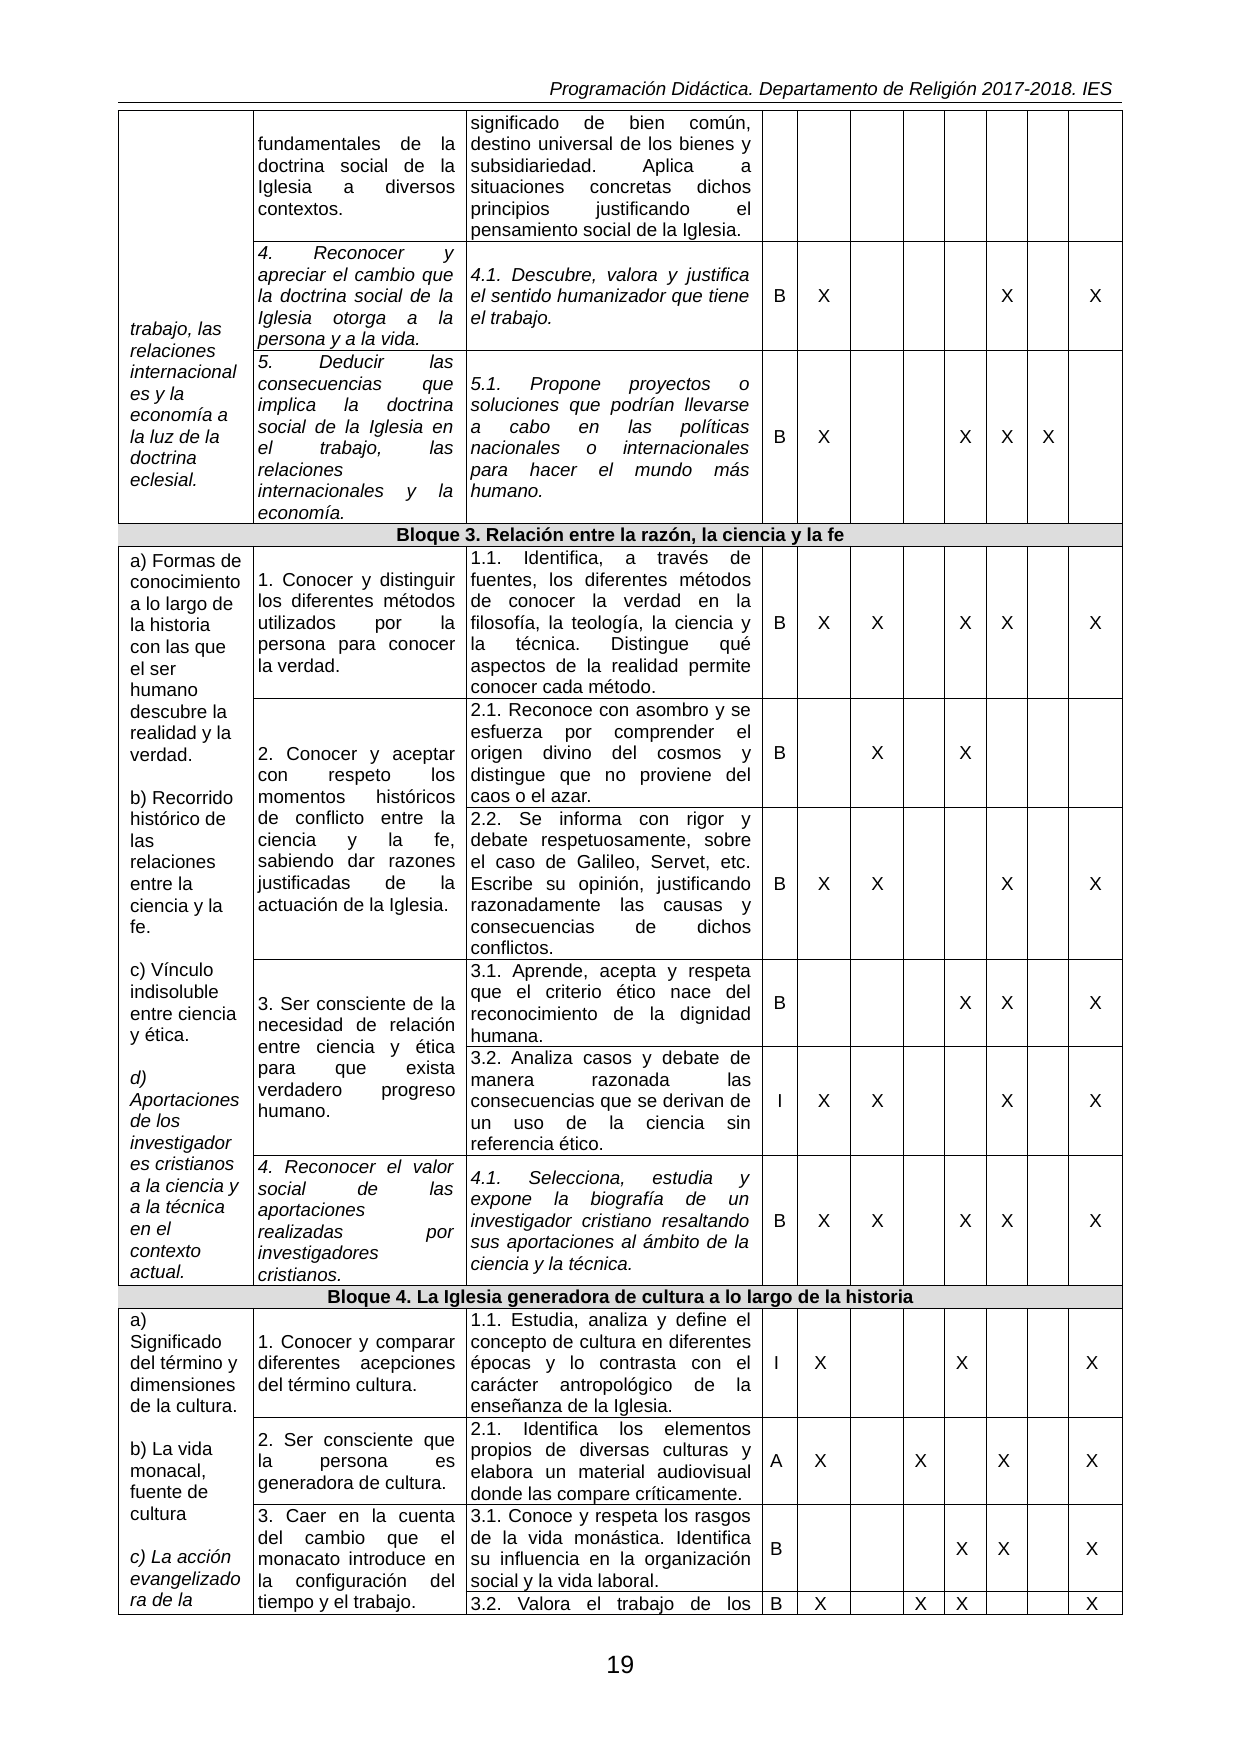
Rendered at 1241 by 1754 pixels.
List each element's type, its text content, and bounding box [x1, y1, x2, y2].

table_cell 1.1. Estudia, analiza y define el concepto de cultura en diferentes épocas y lo contrasta con el carácter antropológico de la enseñanza de la Iglesia. [467, 1309, 762, 1417]
table_cell a) Significado del término y dimensiones de la cultura. b) La vida monacal, fuente de cultura c) La acción evangelizadora de la [119, 1309, 253, 1614]
table_cell [945, 111, 986, 241]
table_cell B [763, 1156, 797, 1285]
table_cell B [763, 808, 797, 959]
table_cell [851, 960, 903, 1046]
table_cell [1028, 1418, 1068, 1504]
table_cell X [798, 1156, 850, 1285]
table_cell X [798, 808, 850, 959]
table_cell [1069, 699, 1122, 807]
table_cell [798, 111, 850, 241]
table_cell 3.2. Valora el trabajo de los [467, 1592, 762, 1614]
table_cell 2.2. Se informa con rigor y debate respetuosamente, sobre el caso de Galileo, Servet, etc. Escribe su opinión, justificando razonadamente las causas y consecuencias de dichos conflictos. [467, 808, 762, 959]
table_cell [904, 547, 944, 698]
table_cell X [945, 351, 986, 523]
table_cell X [798, 1309, 850, 1417]
table_cell X [945, 1156, 986, 1285]
table_cell [1069, 111, 1122, 241]
table_cell 3.1. Conoce y respeta los rasgos de la vida monástica. Identifica su influencia en la organización social y la vida laboral. [467, 1505, 762, 1591]
table_cell X [798, 351, 850, 523]
table_cell 2.1. Identifica los elementos propios de diversas culturas y elabora un material audiovisual donde las compare críticamente. [467, 1418, 762, 1504]
table_cell I [763, 1309, 797, 1417]
table_cell B [763, 1505, 797, 1591]
table_cell [904, 1309, 944, 1417]
table_cell X [851, 1047, 903, 1155]
table_cell [1028, 111, 1068, 241]
table_cell X [851, 699, 903, 807]
table_cell X [945, 1309, 986, 1417]
table_cell X [987, 1418, 1027, 1504]
table_cell trabajo, las relaciones internacionales y la economía a la luz de la doctrina eclesial. [119, 111, 253, 523]
table_cell 3.2. Analiza casos y debate de manera razonada las consecuencias que se derivan de un uso de la ciencia sin referencia ético. [467, 1047, 762, 1155]
table_cell a) Formas de conocimiento a lo largo de la historia con las que el ser humano descubre la realidad y la verdad. b) Recorrido histórico de las relaciones entre la ciencia y la fe. c) Vínculo indisoluble entre ciencia y ética. d) Aportaciones de los investigadores cristianos a la ciencia y a la técnica en el contexto actual. [119, 547, 253, 1285]
table_cell [945, 242, 986, 350]
table_cell [945, 808, 986, 959]
table_cell [987, 111, 1027, 241]
table_cell X [798, 1418, 850, 1504]
table_cell X [851, 547, 903, 698]
table_cell X [1069, 242, 1122, 350]
table_cell 2.1. Reconoce con asombro y se esfuerza por comprender el origen divino del cosmos y distingue que no proviene del caos o el azar. [467, 699, 762, 807]
table_cell X [904, 1592, 944, 1614]
table_cell 3. Ser consciente de la necesidad de relación entre ciencia y ética para que exista verdadero progreso humano. [254, 960, 466, 1155]
table_cell X [987, 242, 1027, 350]
table_cell significado de bien común, destino universal de los bienes y subsidiariedad. Aplica a situaciones concretas dichos principios justificando el pensamiento social de la Iglesia. [467, 111, 762, 241]
table_cell [851, 1505, 903, 1591]
table_cell [987, 1309, 1027, 1417]
table_cell X [1069, 960, 1122, 1046]
table_cell 2. Ser consciente que la persona es generadora de cultura. [254, 1418, 466, 1504]
table_cell fundamentales de la doctrina social de la Iglesia a diversos contextos. [254, 111, 466, 241]
table_cell [1028, 699, 1068, 807]
table_cell 4.1. Descubre, valora y justifica el sentido humanizador que tiene el trabajo. [467, 242, 762, 350]
table_cell [851, 111, 903, 241]
table_cell B [763, 1592, 797, 1614]
table_cell 3. Caer en la cuenta del cambio que el monacato introduce en la configuración del tiempo y el trabajo. [254, 1505, 466, 1614]
table_cell [1028, 242, 1068, 350]
table_cell X [1069, 1047, 1122, 1155]
table_cell [1028, 547, 1068, 698]
table_cell 1. Conocer y comparar diferentes acepciones del término cultura. [254, 1309, 466, 1417]
table_cell X [987, 1505, 1027, 1591]
table_cell 4. Reconocer y apreciar el cambio que la doctrina social de la Iglesia otorga a la persona y a la vida. [254, 242, 466, 350]
table_cell [798, 699, 850, 807]
table_cell [851, 1592, 903, 1614]
table_cell B [763, 699, 797, 807]
table_cell X [904, 1418, 944, 1504]
table_cell X [1069, 1592, 1122, 1614]
table_cell X [798, 547, 850, 698]
table_cell [1028, 1505, 1068, 1591]
table_cell X [798, 1047, 850, 1155]
table_cell X [987, 547, 1027, 698]
table_cell A [763, 1418, 797, 1504]
table_cell [1028, 1309, 1068, 1417]
table_cell B [763, 242, 797, 350]
table_cell Bloque 3. Relación entre la razón, la ciencia y la fe [118, 524, 1122, 546]
table_cell [904, 699, 944, 807]
table_cell X [1069, 808, 1122, 959]
table_cell X [987, 808, 1027, 959]
table_cell X [945, 1592, 986, 1614]
table_cell [904, 960, 944, 1046]
table_cell B [763, 960, 797, 1046]
table_cell [945, 1418, 986, 1504]
table_cell 1. Conocer y distinguir los diferentes métodos utilizados por la persona para conocer la verdad. [254, 547, 466, 698]
table_cell [904, 1047, 944, 1155]
table_cell X [945, 547, 986, 698]
table_cell [904, 111, 944, 241]
table_cell X [798, 1592, 850, 1614]
table_cell [763, 111, 797, 241]
table_cell X [798, 242, 850, 350]
table_cell X [851, 1156, 903, 1285]
table_cell [851, 351, 903, 523]
table_cell [798, 1505, 850, 1591]
table_cell [851, 1418, 903, 1504]
table_cell B [763, 547, 797, 698]
table_cell I [763, 1047, 797, 1155]
table_cell X [1069, 547, 1122, 698]
table_cell [904, 242, 944, 350]
table_cell X [987, 351, 1027, 523]
table_cell [987, 699, 1027, 807]
table_cell X [1028, 351, 1068, 523]
table_cell X [1069, 1418, 1122, 1504]
table_cell 5. Deducir las consecuencias que implica la doctrina social de la Iglesia en el trabajo, las relaciones internacionales y la economía. [254, 351, 466, 523]
table_cell [1028, 1156, 1068, 1285]
table_cell [904, 808, 944, 959]
table_cell X [945, 1505, 986, 1591]
table_cell Bloque 4. La Iglesia generadora de cultura a lo largo de la historia [118, 1286, 1122, 1308]
table_cell 1.1. Identifica, a través de fuentes, los diferentes métodos de conocer la verdad en la filosofía, la teología, la ciencia y la técnica. Distingue qué aspectos de la realidad permite conocer cada método. [467, 547, 762, 698]
table_cell B [763, 351, 797, 523]
table_cell 4.1. Selecciona, estudia y expone la biografía de un investigador cristiano resaltando sus aportaciones al ámbito de la ciencia y la técnica. [467, 1156, 762, 1285]
table_cell [1028, 808, 1068, 959]
table_cell X [987, 960, 1027, 1046]
table_cell X [945, 960, 986, 1046]
table_cell [851, 242, 903, 350]
table_cell [904, 351, 944, 523]
table_cell 3.1. Aprende, acepta y respeta que el criterio ético nace del reconocimiento de la dignidad humana. [467, 960, 762, 1046]
table_cell [1028, 1047, 1068, 1155]
table_cell [1069, 351, 1122, 523]
table_cell [904, 1505, 944, 1591]
table_cell [987, 1592, 1027, 1614]
table_cell 4. Reconocer el valor social de las aportaciones realizadas por investigadores cristianos. [254, 1156, 466, 1285]
table_cell 5.1. Propone proyectos o soluciones que podrían llevarse a cabo en las políticas nacionales o internacionales para hacer el mundo más humano. [467, 351, 762, 523]
table_cell [1028, 960, 1068, 1046]
table_cell X [1069, 1309, 1122, 1417]
table_cell [1028, 1592, 1068, 1614]
table_cell X [1069, 1156, 1122, 1285]
table_cell [851, 1309, 903, 1417]
table_cell X [851, 808, 903, 959]
table_cell X [987, 1047, 1027, 1155]
table_cell 2. Conocer y aceptar con respeto los momentos históricos de conflicto entre la ciencia y la fe, sabiendo dar razones justificadas de la actuación de la Iglesia. [254, 699, 466, 959]
table_cell [945, 1047, 986, 1155]
table_cell X [1069, 1505, 1122, 1591]
table_cell [904, 1156, 944, 1285]
table_cell X [945, 699, 986, 807]
table_cell [798, 960, 850, 1046]
table_cell X [987, 1156, 1027, 1285]
